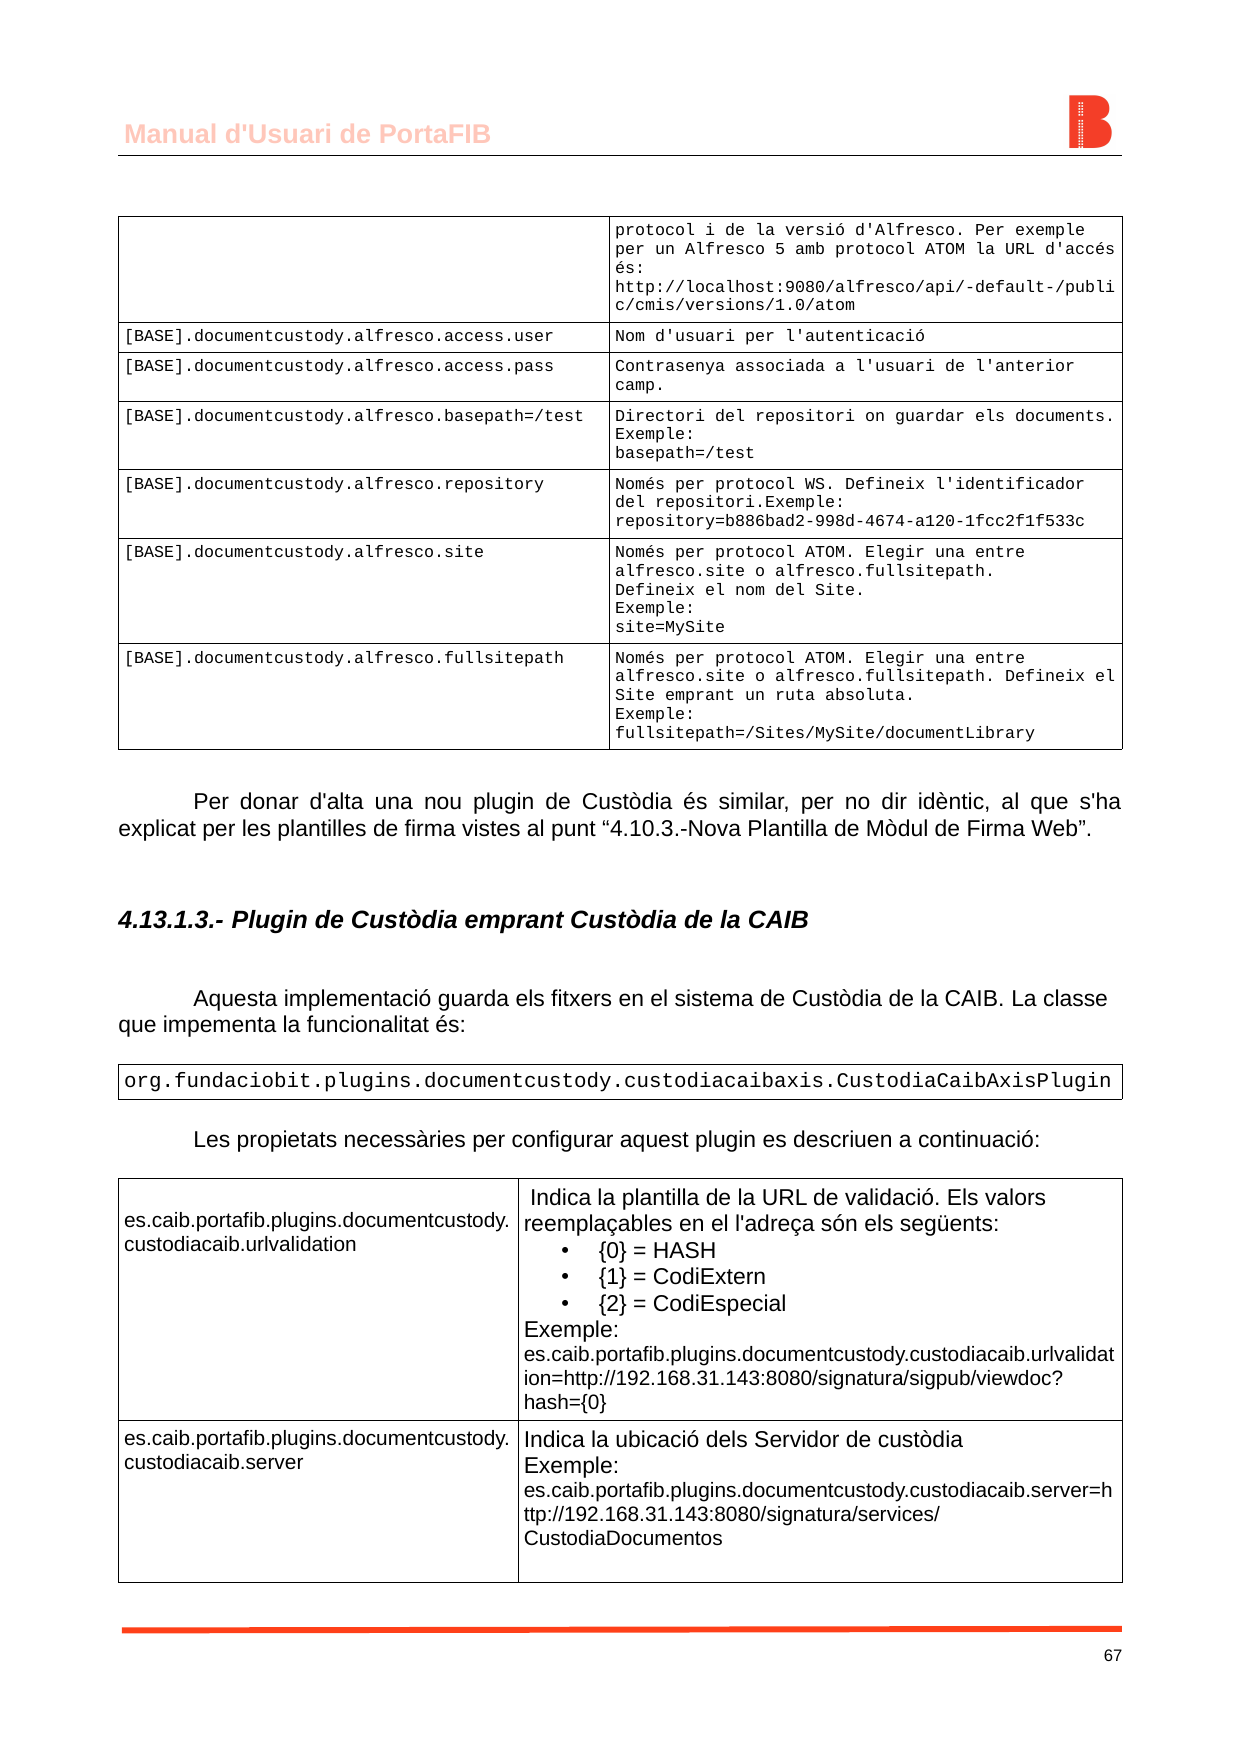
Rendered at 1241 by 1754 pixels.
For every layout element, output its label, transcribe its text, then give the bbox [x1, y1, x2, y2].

table_header org.fundaciobit.plugins.documentcustody.custodiacaibaxis.CustodiaCaibAxisPlugin [119, 1065, 1122, 1099]
table_cell [BASE].documentcustody.alfresco.basepath=/test [119, 402, 609, 469]
table_cell Contrasenya associada a l'usuari de l'anterior camp. [610, 353, 1122, 401]
table_cell [BASE].documentcustody.alfresco.fullsitepath [119, 644, 609, 749]
table_cell Indica la ubicació dels Servidor de custòdia Exemple: es.caib.portafib.plugins.documentcustody.custodiacaib.server=http://192.168.31.143:8080/signatura/services/CustodiaDocumentos [519, 1421, 1122, 1582]
table_header es.caib.portafib.plugins.documentcustody.custodiacaib.urlvalidation [119, 1179, 518, 1420]
text Per donar d'alta una nou plugin de Custòdia és similar, per no dir idèntic, al que s'ha explicat per les plantilles de firma vistes al punt “4.10.3.-Nova Plantilla de Mòdul de Firma Web”. [118, 788, 1122, 841]
picture [1063, 94, 1117, 150]
table_cell Només per protocol ATOM. Elegir una entre alfresco.site o alfresco.fullsitepath. Defineix el Site emprant un ruta absoluta. Exemple: fullsitepath=/Sites/MySite/documentLibrary [610, 644, 1122, 749]
table_cell protocol i de la versió d'Alfresco. Per exemple per un Alfresco 5 amb protocol ATOM la URL d'accés és: http://localhost:9080/alfresco/api/-default-/public/cmis/versions/1.0/atom [610, 217, 1122, 322]
table_cell [BASE].documentcustody.alfresco.site [119, 539, 609, 643]
subtitle Plugin de Custòdia emprant Custòdia de la CAIB [118, 905, 1122, 933]
table_header Indica la plantilla de la URL de validació. Els valors reemplaçables en el l'adreça són els següents: {0} = HASH {1} = CodiExtern {2} = CodiEspecial Exemple: es.caib.portafib.plugins.documentcustody.custodiacaib.urlvalidation=http://192.168.31.143:8080/signatura/sigpub/viewdoc?hash={0} [519, 1179, 1122, 1420]
table_cell es.caib.portafib.plugins.documentcustody.custodiacaib.server [119, 1421, 518, 1582]
table_cell Directori del repositori on guardar els documents. Exemple: basepath=/test [610, 402, 1122, 469]
table_cell Nom d'usuari per l'autenticació [610, 323, 1122, 352]
table_cell [BASE].documentcustody.alfresco.access.user [119, 323, 609, 352]
text Les propietats necessàries per configurar aquest plugin es descriuen a continuació: [118, 1126, 1122, 1152]
table_cell Només per protocol ATOM. Elegir una entre alfresco.site o alfresco.fullsitepath. Defineix el nom del Site. Exemple: site=MySite [610, 539, 1122, 643]
table_cell [BASE].documentcustody.alfresco.repository [119, 470, 609, 537]
table_cell Només per protocol WS. Defineix l'identificador del repositori.Exemple: repository=b886bad2-998d-4674-a120-1fcc2f1f533c [610, 470, 1122, 537]
text Aquesta implementació guarda els fitxers en el sistema de Custòdia de la CAIB. La classe que impementa la funcionalitat és: [118, 985, 1122, 1037]
table_cell [119, 217, 609, 322]
table_cell [BASE].documentcustody.alfresco.access.pass [119, 353, 609, 401]
